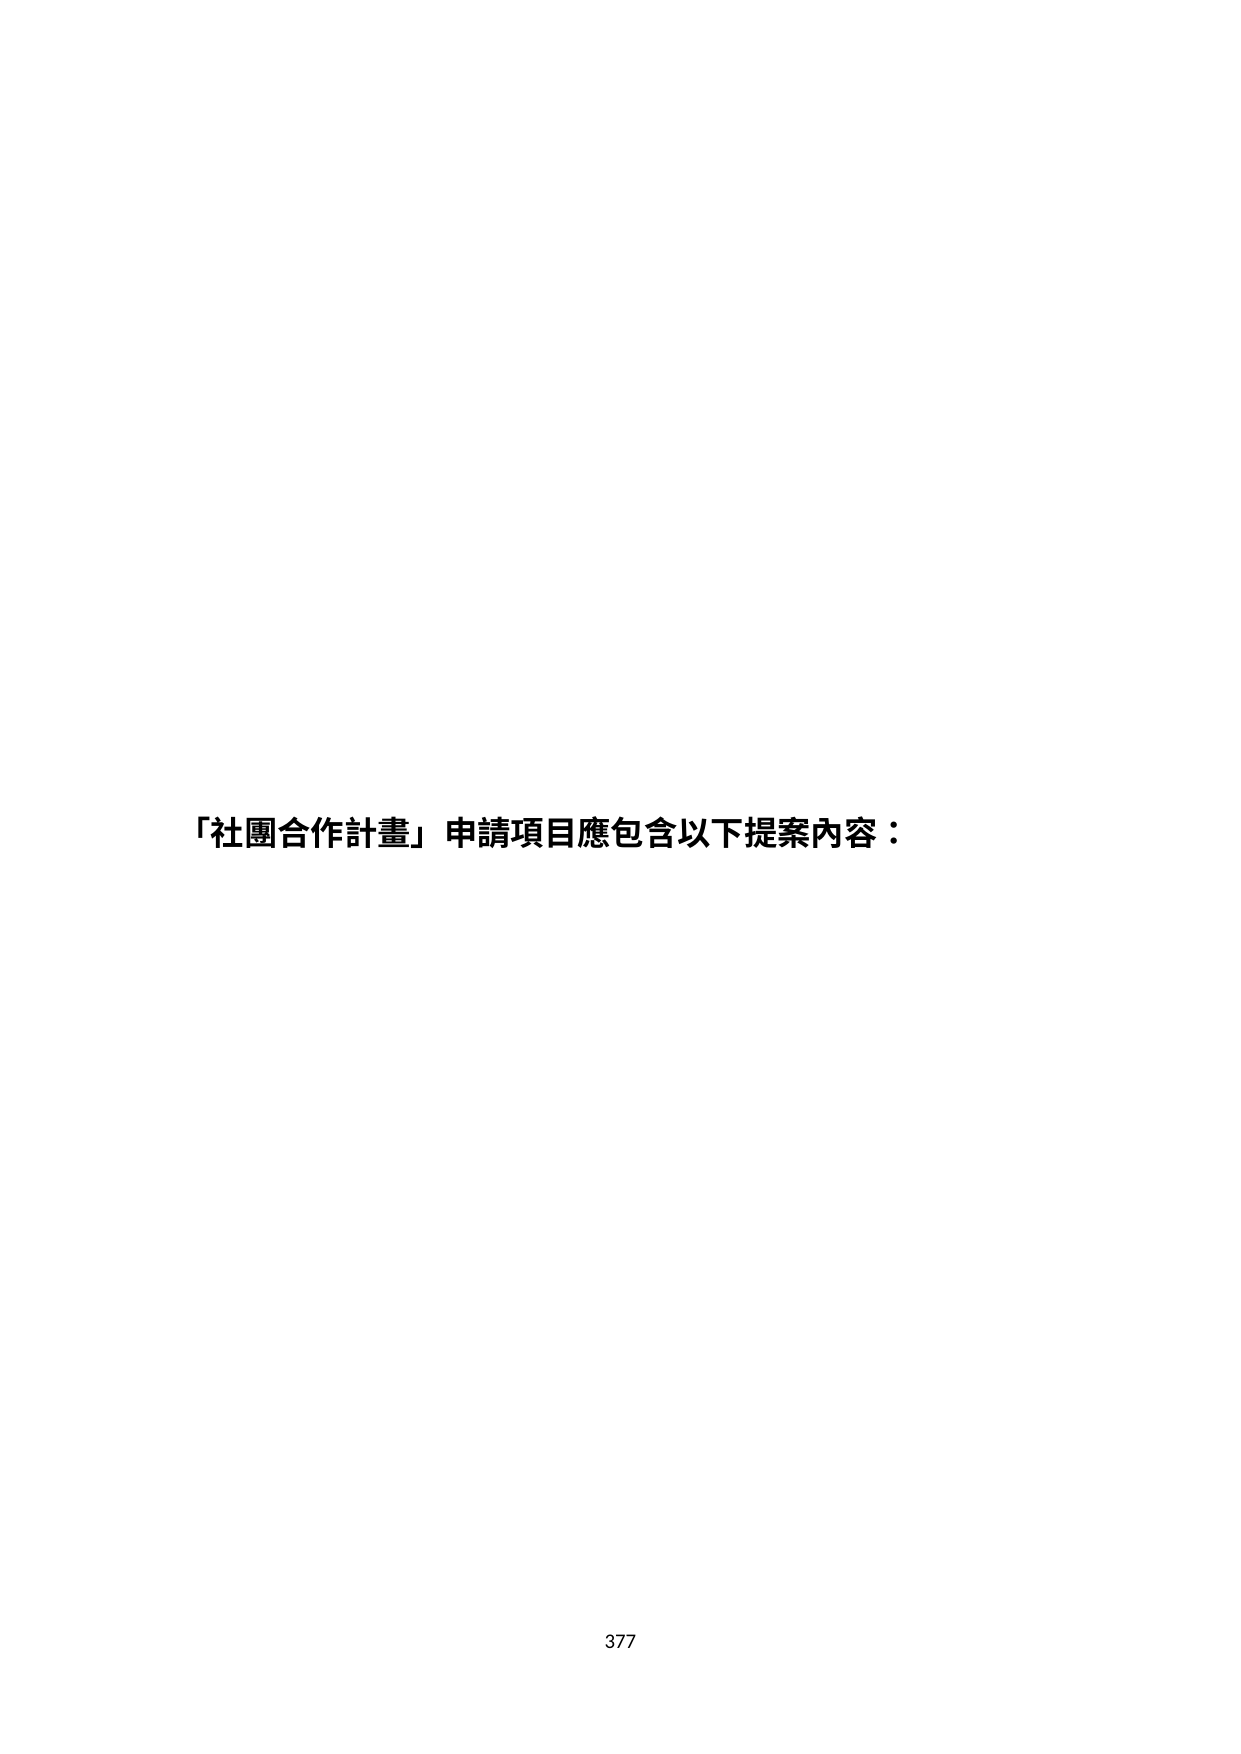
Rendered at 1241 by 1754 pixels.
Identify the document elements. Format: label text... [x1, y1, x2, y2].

text 「社團合作計畫」申請項目應包含以下提案內容： [177, 789, 1063, 852]
